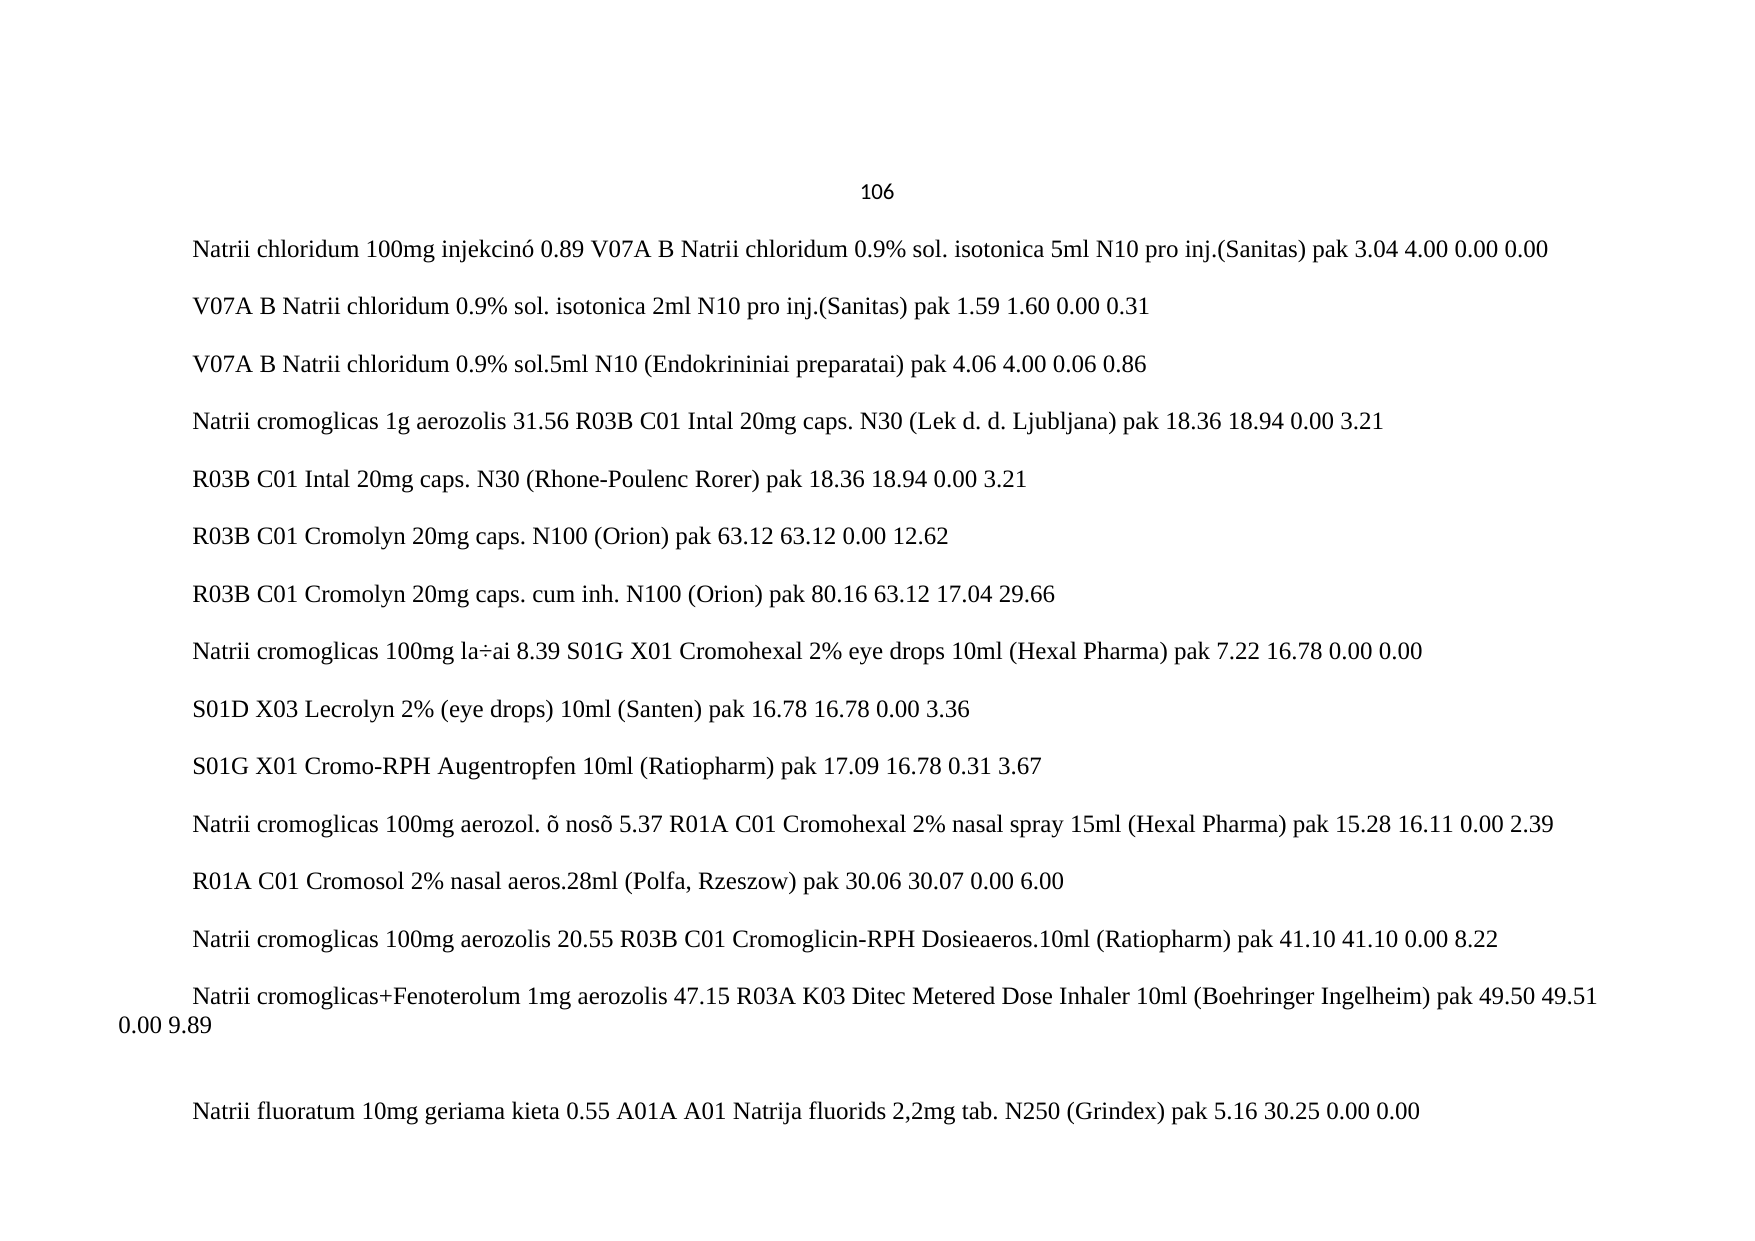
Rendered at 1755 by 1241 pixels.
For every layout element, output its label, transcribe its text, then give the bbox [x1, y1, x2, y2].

text Natrii cromoglicas 100mg la÷ai 8.39 S01G X01 Cromohexal 2% eye drops 10ml (Hexal Pharma) pak 7.22 16.78 0.00 0.00 [118, 636, 1636, 665]
text V07A B Natrii chloridum 0.9% sol.5ml N10 (Endokrininiai preparatai) pak 4.06 4.00 0.06 0.86 [118, 349, 1636, 378]
text Natrii cromoglicas+Fenoterolum 1mg aerozolis 47.15 R03A K03 Ditec Metered Dose Inhaler 10ml (Boehringer Ingelheim) pak 49.50 49.51 0.00 9.89 [118, 981, 1636, 1039]
text S01D X03 Lecrolyn 2% (eye drops) 10ml (Santen) pak 16.78 16.78 0.00 3.36 [118, 694, 1636, 723]
text Natrii cromoglicas 100mg aerozolis 20.55 R03B C01 Cromoglicin-RPH Dosieaeros.10ml (Ratiopharm) pak 41.10 41.10 0.00 8.22 [118, 924, 1636, 953]
text R03B C01 Cromolyn 20mg caps. N100 (Orion) pak 63.12 63.12 0.00 12.62 [118, 521, 1636, 550]
text Natrii chloridum 100mg injekcinó 0.89 V07A B Natrii chloridum 0.9% sol. isotonica 5ml N10 pro inj.(Sanitas) pak 3.04 4.00 0.00 0.00 [118, 234, 1636, 263]
text R03B C01 Intal 20mg caps. N30 (Rhone-Poulenc Rorer) pak 18.36 18.94 0.00 3.21 [118, 464, 1636, 493]
text Natrii cromoglicas 100mg aerozol. õ nosõ 5.37 R01A C01 Cromohexal 2% nasal spray 15ml (Hexal Pharma) pak 15.28 16.11 0.00 2.39 [118, 809, 1636, 838]
text R01A C01 Cromosol 2% nasal aeros.28ml (Polfa, Rzeszow) pak 30.06 30.07 0.00 6.00 [118, 866, 1636, 895]
text R03B C01 Cromolyn 20mg caps. cum inh. N100 (Orion) pak 80.16 63.12 17.04 29.66 [118, 579, 1636, 608]
text V07A B Natrii chloridum 0.9% sol. isotonica 2ml N10 pro inj.(Sanitas) pak 1.59 1.60 0.00 0.31 [118, 291, 1636, 320]
text Natrii cromoglicas 1g aerozolis 31.56 R03B C01 Intal 20mg caps. N30 (Lek d. d. Ljubljana) pak 18.36 18.94 0.00 3.21 [118, 406, 1636, 435]
text Natrii fluoratum 10mg geriama kieta 0.55 A01A A01 Natrija fluorids 2,2mg tab. N250 (Grindex) pak 5.16 30.25 0.00 0.00 [118, 1096, 1636, 1125]
text S01G X01 Cromo-RPH Augentropfen 10ml (Ratiopharm) pak 17.09 16.78 0.31 3.67 [118, 751, 1636, 780]
